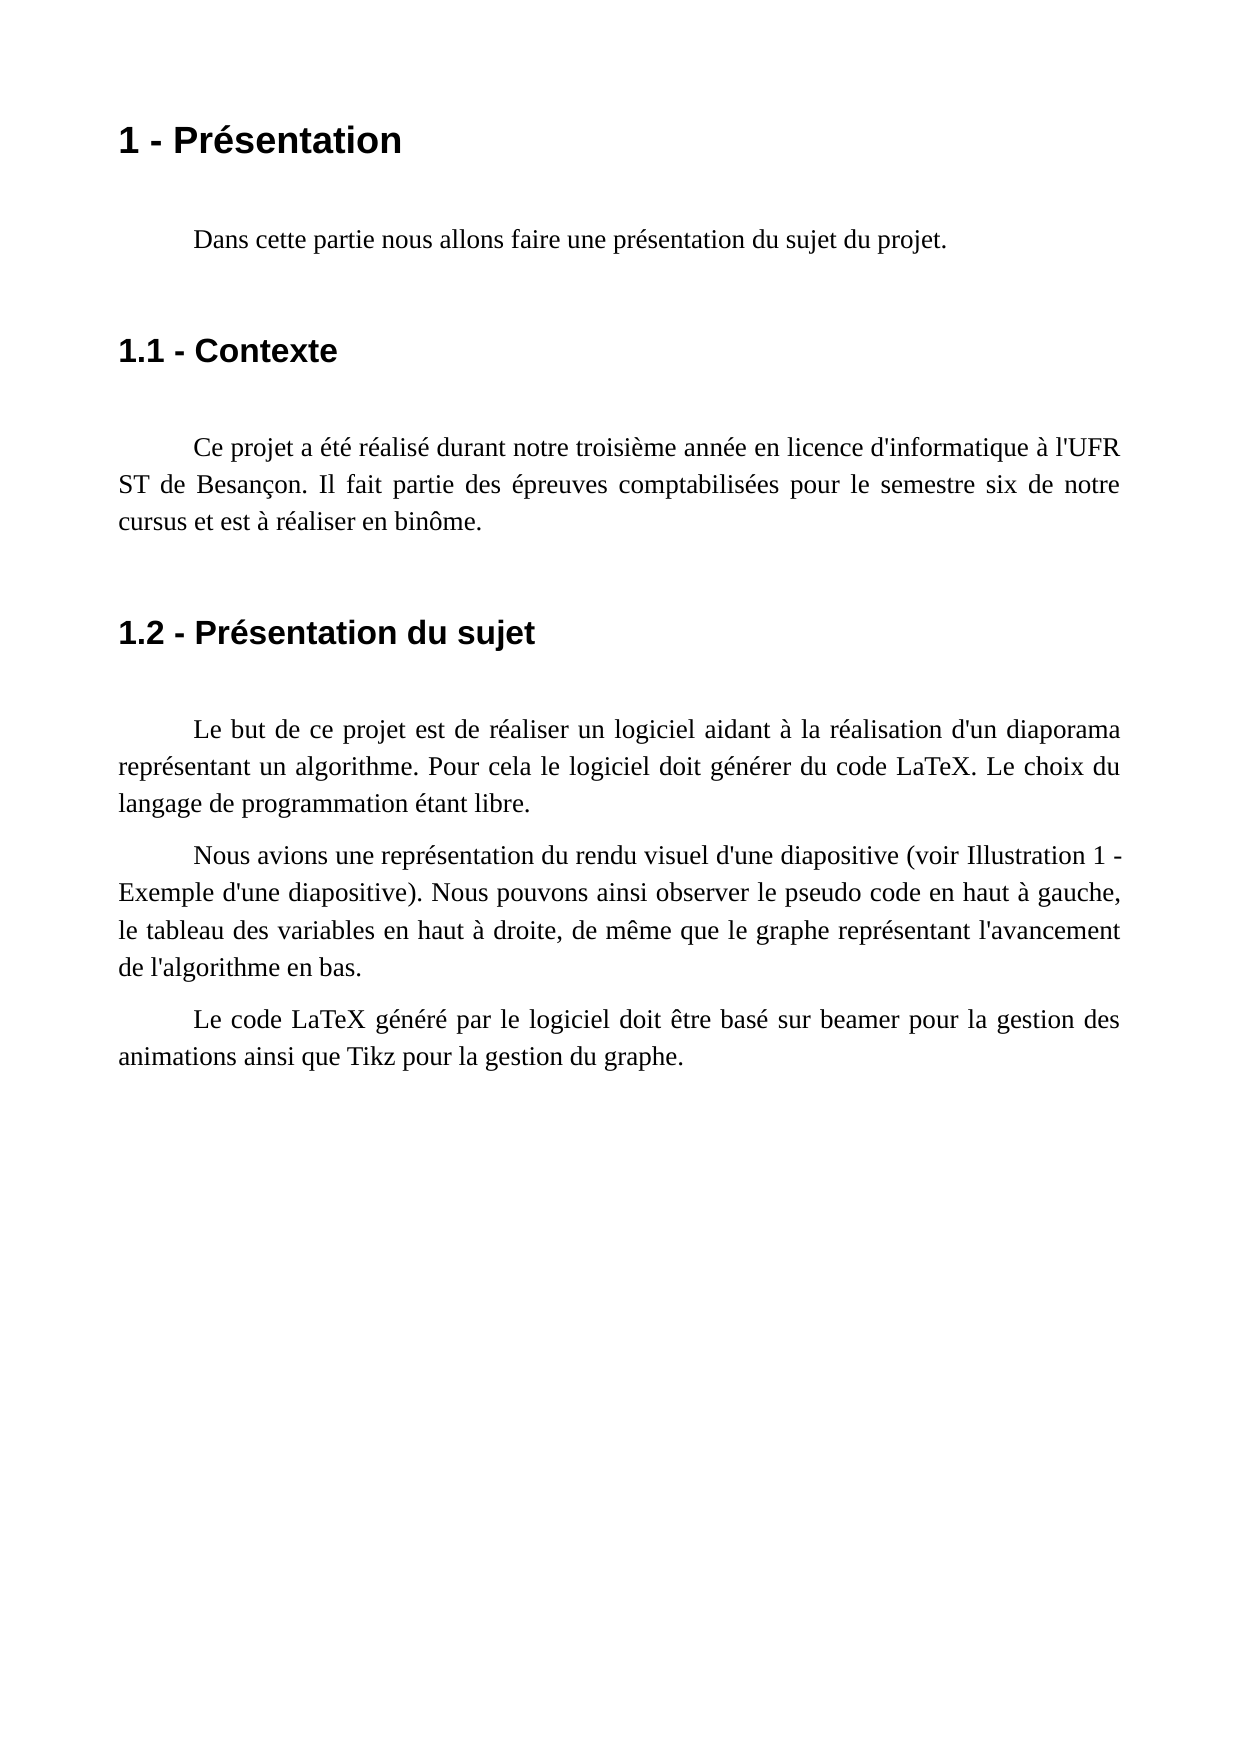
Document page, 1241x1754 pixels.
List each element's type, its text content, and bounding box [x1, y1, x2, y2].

subtitle 1.1 - Contexte [118, 331, 1122, 369]
subtitle 1.2 - Présentation du sujet [118, 612, 1122, 651]
text Ce projet a été réalisé durant notre troisième année en licence d'informatique à l'UFR ST de Besançon. Il fait partie des épreuves comptabilisées pour le semestre six de notre cursus et est à réaliser en binôme. [118, 431, 1122, 536]
text Nous avions une représentation du rendu visuel d'une diapositive (voir Illustration 1 - Exemple d'une diapositive). Nous pouvons ainsi observer le pseudo code en haut à gauche, le tableau des variables en haut à droite, de même que le graphe représentant l'avancement de l'algorithme en bas. [118, 839, 1122, 982]
text Le code LaTeX généré par le logiciel doit être basé sur beamer pour la gestion des animations ainsi que Tikz pour la gestion du graphe. [118, 1003, 1122, 1071]
text Dans cette partie nous allons faire une présentation du sujet du projet. [118, 223, 1122, 254]
text Le but de ce projet est de réaliser un logiciel aidant à la réalisation d'un diaporama représentant un algorithme. Pour cela le logiciel doit générer du code LaTeX. Le choix du langage de programmation étant libre. [118, 713, 1122, 818]
subtitle 1 - Présentation [118, 118, 1122, 162]
